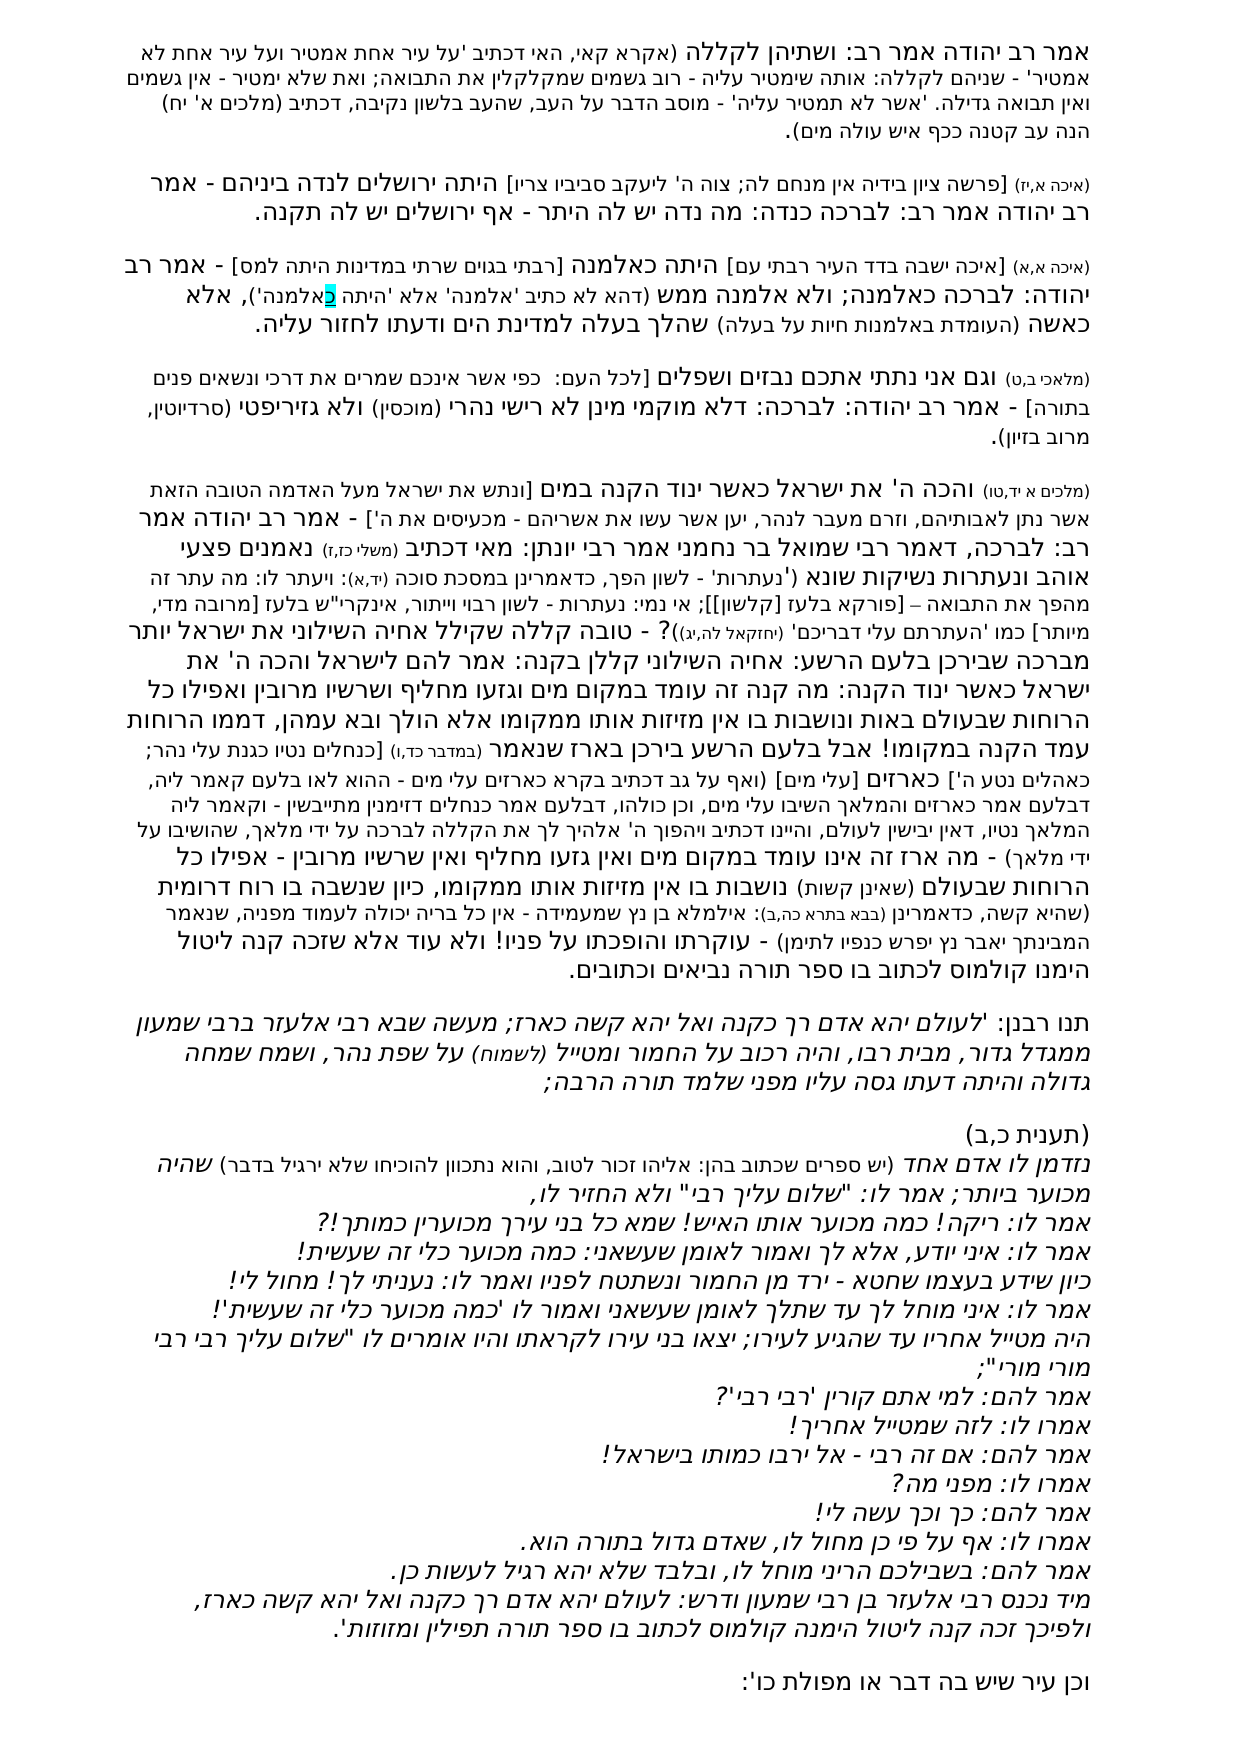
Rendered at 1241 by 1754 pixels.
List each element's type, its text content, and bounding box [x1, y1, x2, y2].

text אמר להם: אם זה רבי - אל ירבו כמותו בישראל! [120, 1440, 1090, 1469]
text תנו רבנן: 'לעולם יהא אדם רך כקנה ואל יהא קשה כארז; מעשה שבא רבי אלעזר ברבי שמעון ממגדל גדור, מבית רבו, והיה רכוב על החמור ומטייל (לשמוח) על שפת נהר, ושמח שמחה גדולה והיתה דעתו גסה עליו מפני שלמד תורה הרבה; [120, 1009, 1090, 1097]
text אמר לו: איני יודע, אלא לך ואמור לאומן שעשאני: כמה מכוער כלי זה שעשית! [120, 1237, 1090, 1266]
text נזדמן לו אדם אחד (יש ספרים שכתוב בהן: אליהו זכור לטוב, והוא נתכוון להוכיחו שלא ירגיל בדבר) שהיה מכוער ביותר; אמר לו: "שלום עליך רבי" ולא החזיר לו, [120, 1150, 1090, 1208]
text מיד נכנס רבי אלעזר בן רבי שמעון ודרש: לעולם יהא אדם רך כקנה ואל יהא קשה כארז, ולפיכך זכה קנה ליטול הימנה קולמוס לכתוב בו ספר תורה תפילין ומזוזות'. [120, 1585, 1090, 1644]
text היה מטייל אחריו עד שהגיע לעירו; יצאו בני עירו לקראתו והיו אומרים לו "שלום עליך רבי רבי מורי מורי"; [120, 1324, 1090, 1382]
text (איכה א,א) [איכה ישבה בדד העיר רבתי עם] היתה כאלמנה [רבתי בגוים שרתי במדינות היתה למס] - אמר רב יהודה: לברכה כאלמנה; ולא אלמנה ממש (דהא לא כתיב 'אלמנה' אלא 'היתה כאלמנה'), אלא כאשה (העומדת באלמנות חיות על בעלה) שהלך בעלה למדינת הים ודעתו לחזור עליה. [120, 251, 1090, 339]
text אמרו לו: מפני מה? [120, 1469, 1090, 1498]
text (תענית כ,ב) [120, 1121, 1090, 1150]
text (מלאכי ב,ט) וגם אני נתתי אתכם נבזים ושפלים [לכל העם: כפי אשר אינכם שמרים את דרכי ונשאים פנים בתורה] - אמר רב יהודה: לברכה: דלא מוקמי מינן לא רישי נהרי (מוכסין) ולא גזיריפטי (סרדיוטין, מרוב בזיון). [120, 363, 1090, 450]
text אמר לו: ריקה! כמה מכוער אותו האיש! שמא כל בני עירך מכוערין כמותך!? [120, 1208, 1090, 1237]
text אמרו לו: אף על פי כן מחול לו, שאדם גדול בתורה הוא. [120, 1527, 1090, 1556]
text אמר להם: כך וכך עשה לי! [120, 1498, 1090, 1527]
text אמר להם: למי אתם קורין 'רבי רבי'? [120, 1382, 1090, 1411]
text אמר לו: איני מוחל לך עד שתלך לאומן שעשאני ואמור לו 'כמה מכוער כלי זה שעשית'! [120, 1295, 1090, 1324]
text כיון שידע בעצמו שחטא - ירד מן החמור ונשתטח לפניו ואמר לו: נעניתי לך! מחול לי! [120, 1266, 1090, 1295]
text (מלכים א יד,טו) והכה ה' את ישראל כאשר ינוד הקנה במים [ונתש את ישראל מעל האדמה הטובה הזאת אשר נתן לאבותיהם, וזרם מעבר לנהר, יען אשר עשו את אשריהם - מכעיסים את ה'] - אמר רב יהודה אמר רב: לברכה, דאמר רבי שמואל בר נחמני אמר רבי יונתן: מאי דכתיב (משלי כז,ז) נאמנים פצעי אוהב ונעתרות נשיקות שונא ('נעתרות' - לשון הפך, כדאמרינן במסכת סוכה (יד,א): ויעתר לו: מה עתר זה מהפך את התבואה – [פורקא בלעז [קלשון]]; אי נמי: נעתרות - לשון רבוי וייתור, אינקרי"ש בלעז [מרובה מדי, מיותר] כמו 'העתרתם עלי דבריכם' (יחזקאל לה,יג))? - טובה קללה שקילל אחיה השילוני את ישראל יותר מברכה שבירכן בלעם הרשע: אחיה השילוני קללן בקנה: אמר להם לישראל והכה ה' את ישראל כאשר ינוד הקנה: מה קנה זה עומד במקום מים וגזעו מחליף ושרשיו מרובין ואפילו כל הרוחות שבעולם באות ונושבות בו אין מזיזות אותו ממקומו אלא הולך ובא עמהן, דממו הרוחות עמד הקנה במקומו! אבל בלעם הרשע בירכן בארז שנאמר (במדבר כד,ו) [כנחלים נטיו כגנת עלי נהר; כאהלים נטע ה'] כארזים [עלי מים] (ואף על גב דכתיב בקרא כארזים עלי מים - ההוא לאו בלעם קאמר ליה, דבלעם אמר כארזים והמלאך השיבו עלי מים, וכן כולהו, דבלעם אמר כנחלים דזימנין מתייבשין - וקאמר ליה המלאך נטיו, דאין יבישין לעולם, והיינו דכתיב ויהפוך ה' אלהיך לך את הקללה לברכה על ידי מלאך, שהושיבו על ידי מלאך) - מה ארז זה אינו עומד במקום מים ואין גזעו מחליף ואין שרשיו מרובין - אפילו כל הרוחות שבעולם (שאינן קשות) נושבות בו אין מזיזות אותו ממקומו, כיון שנשבה בו רוח דרומית (שהיא קשה, כדאמרינן (בבא בתרא כה,ב): אילמלא בן נץ שמעמידה - אין כל בריה יכולה לעמוד מפניה, שנאמר המבינתך יאבר נץ יפרש כנפיו לתימן) - עוקרתו והופכתו על פניו! ולא עוד אלא שזכה קנה ליטול הימנו קולמוס לכתוב בו ספר תורה נביאים וכתובים. [120, 474, 1090, 985]
text אמר להם: בשבילכם הריני מוחל לו, ובלבד שלא יהא רגיל לעשות כן. [120, 1556, 1090, 1585]
text אמרו לו: לזה שמטייל אחריך! [120, 1411, 1090, 1440]
text (איכה א,יז) [פרשה ציון בידיה אין מנחם לה; צוה ה' ליעקב סביביו צריו] היתה ירושלים לנדה ביניהם - אמר רב יהודה אמר רב: לברכה כנדה: מה נדה יש לה היתר - אף ירושלים יש לה תקנה. [120, 168, 1090, 227]
text וכן עיר שיש בה דבר או מפולת כו': [120, 1668, 1090, 1697]
text אמר רב יהודה אמר רב: ושתיהן לקללה (אקרא קאי, האי דכתיב 'על עיר אחת אמטיר ועל עיר אחת לא אמטיר' - שניהם לקללה: אותה שימטיר עליה - רוב גשמים שמקלקלין את התבואה; ואת שלא ימטיר - אין גשמים ואין תבואה גדילה. 'אשר לא תמטיר עליה' - מוסב הדבר על העב, שהעב בלשון נקיבה, דכתיב (מלכים א' יח) הנה עב קטנה ככף איש עולה מים). [120, 37, 1090, 144]
